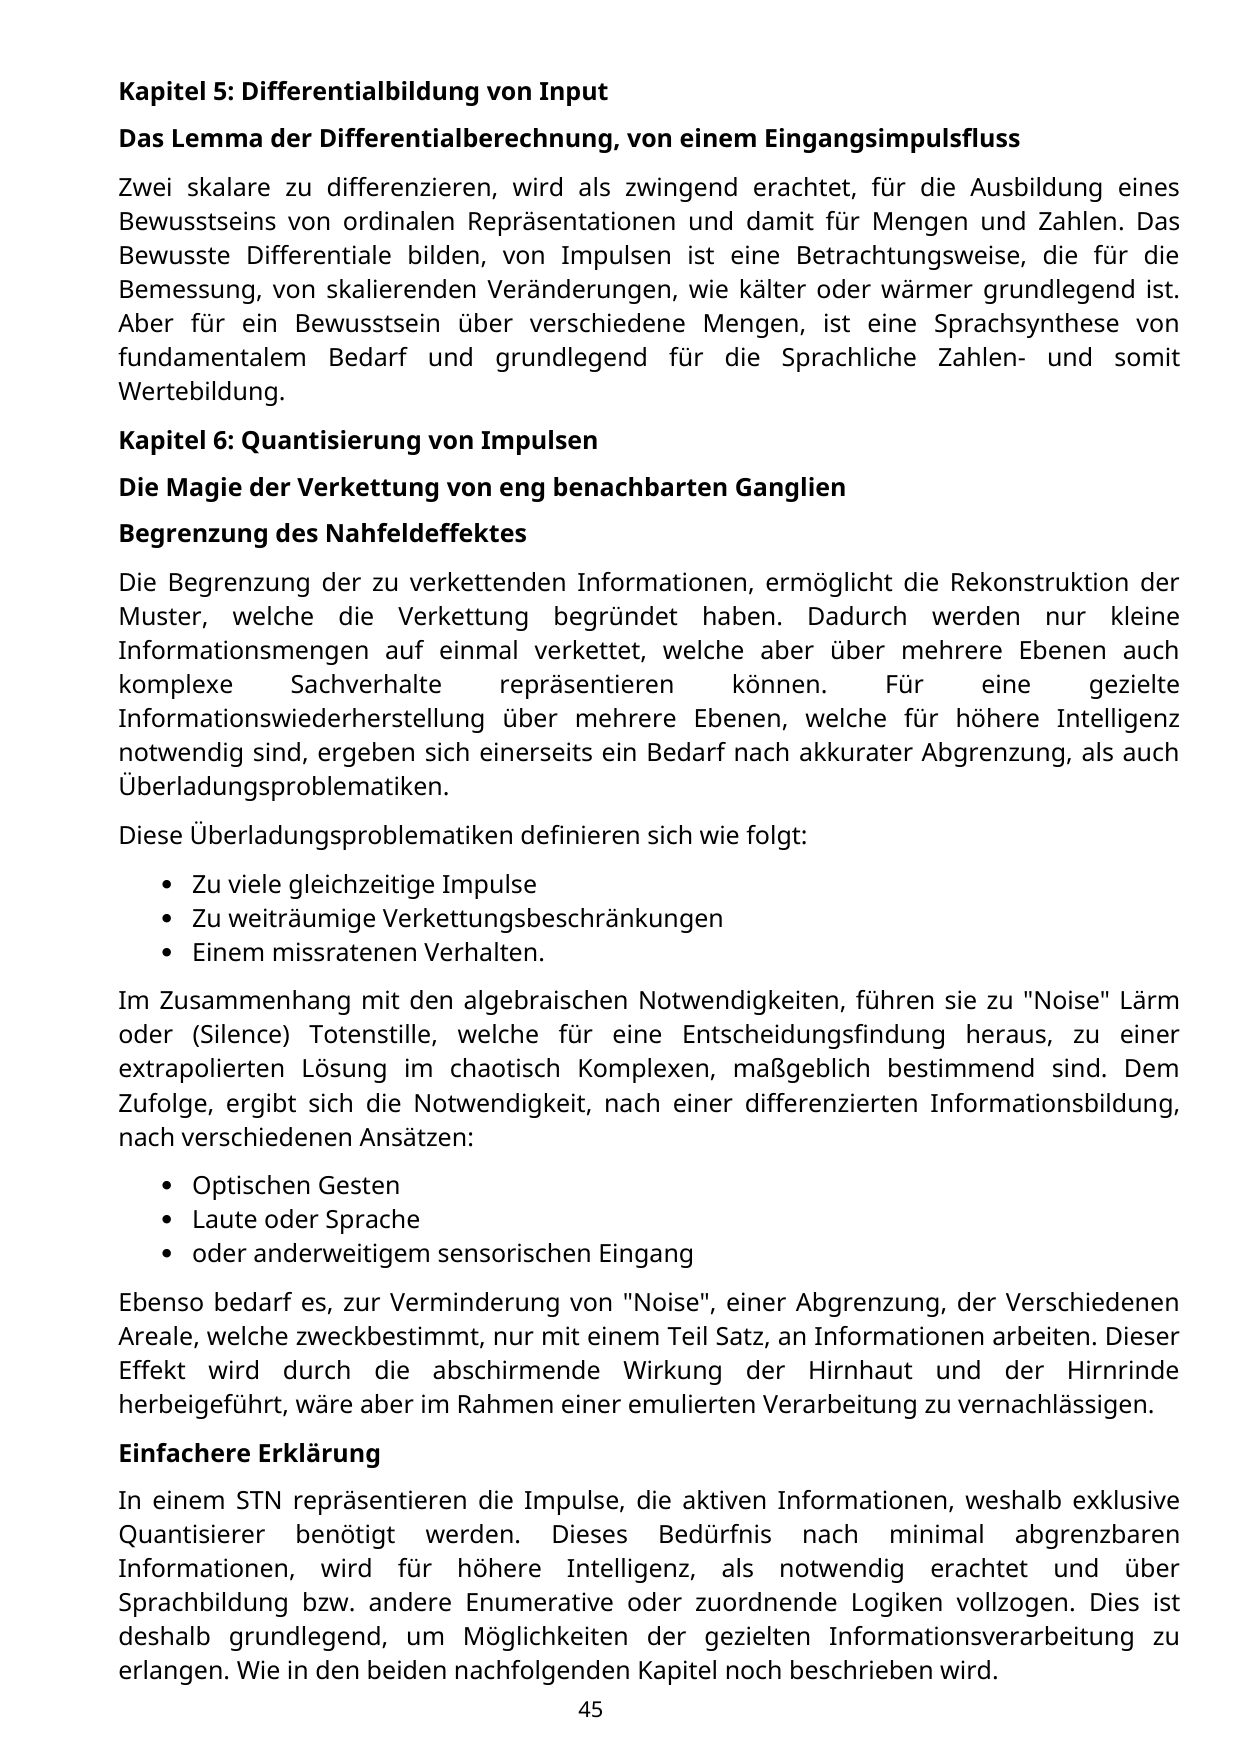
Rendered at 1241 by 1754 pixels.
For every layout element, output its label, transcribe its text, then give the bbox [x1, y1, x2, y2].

list Zu weiträumige Verkettungsbeschränkungen [162, 900, 1181, 934]
subtitle Kapitel 5: Differentialbildung von Input [118, 74, 1181, 108]
subtitle Die Magie der Verkettung von eng benachbarten Ganglien [118, 469, 1181, 503]
list Laute oder Sprache [162, 1202, 1181, 1236]
text Ebenso bedarf es, zur Verminderung von "Noise", einer Abgrenzung, der Verschiedenen Areale, welche zweckbestimmt, nur mit einem Teil Satz, an Informationen arbeiten. Dieser Effekt wird durch die abschirmende Wirkung der Hirnhaut und der Hirnrinde herbeigeführt, wäre aber im Rahmen einer emulierten Verarbeitung zu vernachlässigen. [118, 1285, 1181, 1421]
text Im Zusammenhang mit den algebraischen Notwendigkeiten, führen sie zu "Noise" Lärm oder (Silence) Totenstille, welche für eine Entscheidungsfindung heraus, zu einer extrapolierten Lösung im chaotisch Komplexen, maßgeblich bestimmend sind. Dem Zufolge, ergibt sich die Notwendigkeit, nach einer differenzierten Informationsbildung, nach verschiedenen Ansätzen: [118, 983, 1181, 1153]
text Diese Überladungsproblematiken definieren sich wie folgt: [118, 818, 1181, 852]
list Zu viele gleichzeitige Impulse [162, 866, 1181, 900]
list oder anderweitigem sensorischen Eingang [162, 1236, 1181, 1270]
text In einem STN repräsentieren die Impulse, die aktiven Informationen, weshalb exklusive Quantisierer benötigt werden. Dieses Bedürfnis nach minimal abgrenzbaren Informationen, wird für höhere Intelligenz, als notwendig erachtet und über Sprachbildung bzw. andere Enumerative oder zuordnende Logiken vollzogen. Dies ist deshalb grundlegend, um Möglichkeiten der gezielten Informationsverarbeitung zu erlangen. Wie in den beiden nachfolgenden Kapitel noch beschrieben wird. [118, 1482, 1181, 1687]
text Das Lemma der Differentialberechnung, von einem Eingangsimpulsfluss [118, 121, 1181, 154]
list Optischen Gesten [162, 1168, 1181, 1202]
text Die Begrenzung der zu verkettenden Informationen, ermöglicht die Rekonstruktion der Muster, welche die Verkettung begründet haben. Dadurch werden nur kleine Informationsmengen auf einmal verkettet, welche aber über mehrere Ebenen auch komplexe Sachverhalte repräsentieren können. Für eine gezielte Informationswiederherstellung über mehrere Ebenen, welche für höhere Intelligenz notwendig sind, ergeben sich einerseits ein Bedarf nach akkurater Abgrenzung, als auch Überladungsproblematiken. [118, 564, 1181, 803]
list Einem missratenen Verhalten. [162, 934, 1181, 968]
subtitle Einfachere Erklärung [118, 1436, 1181, 1470]
text Begrenzung des Nahfeldeffektes [118, 516, 1181, 550]
subtitle Kapitel 6: Quantisierung von Impulsen [118, 422, 1181, 457]
text Zwei skalare zu differenzieren, wird als zwingend erachtet, für die Ausbildung eines Bewusstseins von ordinalen Repräsentationen und damit für Mengen und Zahlen. Das Bewusste Differentiale bilden, von Impulsen ist eine Betrachtungsweise, die für die Bemessung, von skalierenden Veränderungen, wie kälter oder wärmer grundlegend ist. Aber für ein Bewusstsein über verschiedene Mengen, ist eine Sprachsynthese von fundamentalem Bedarf und grundlegend für die Sprachliche Zahlen- und somit Wertebildung. [118, 169, 1181, 408]
